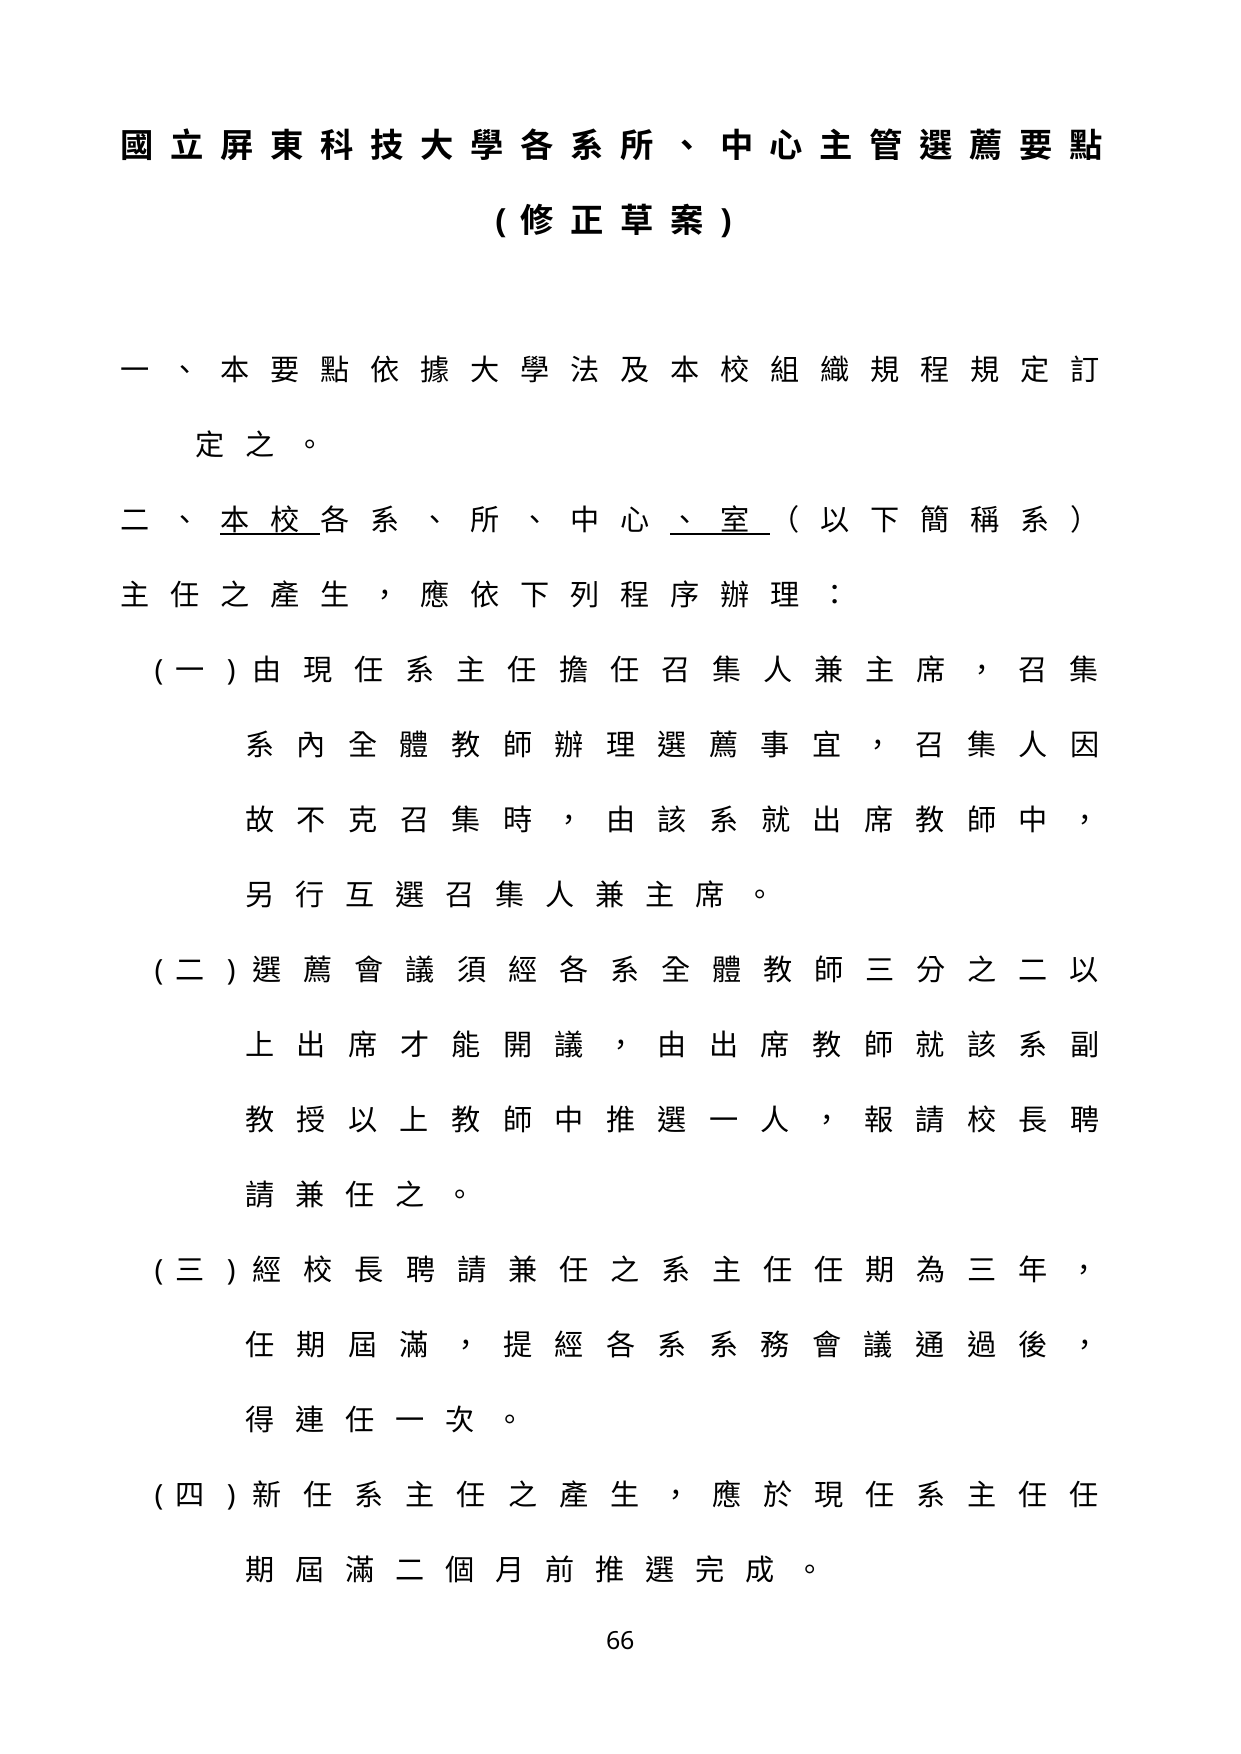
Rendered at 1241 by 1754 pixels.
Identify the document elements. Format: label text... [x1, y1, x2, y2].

text (四)新任系主任之產生，應於現任系主任任期屆滿二個月前推選完成。 [120, 1455, 1120, 1605]
text 二、本校各系、所、中心、室（以下簡稱系）主任之產生，應依下列程序辦理： [120, 480, 1120, 630]
text (一)由現任系主任擔任召集人兼主席，召集系內全體教師辦理選薦事宜，召集人因故不克召集時，由該系就出席教師中，另行互選召集人兼主席。 [120, 630, 1120, 930]
text (三)經校長聘請兼任之系主任任期為三年，任期屆滿，提經各系系務會議通過後，得連任一次。 [120, 1230, 1120, 1455]
text 一、本要點依據大學法及本校組織規程規定訂定之。 [120, 330, 1120, 480]
text 國立屏東科技大學各系所、中心主管選薦要點(修正草案) [120, 105, 1120, 255]
text (二)選薦會議須經各系全體教師三分之二以上出席才能開議，由出席教師就該系副教授以上教師中推選一人，報請校長聘請兼任之。 [120, 930, 1120, 1230]
